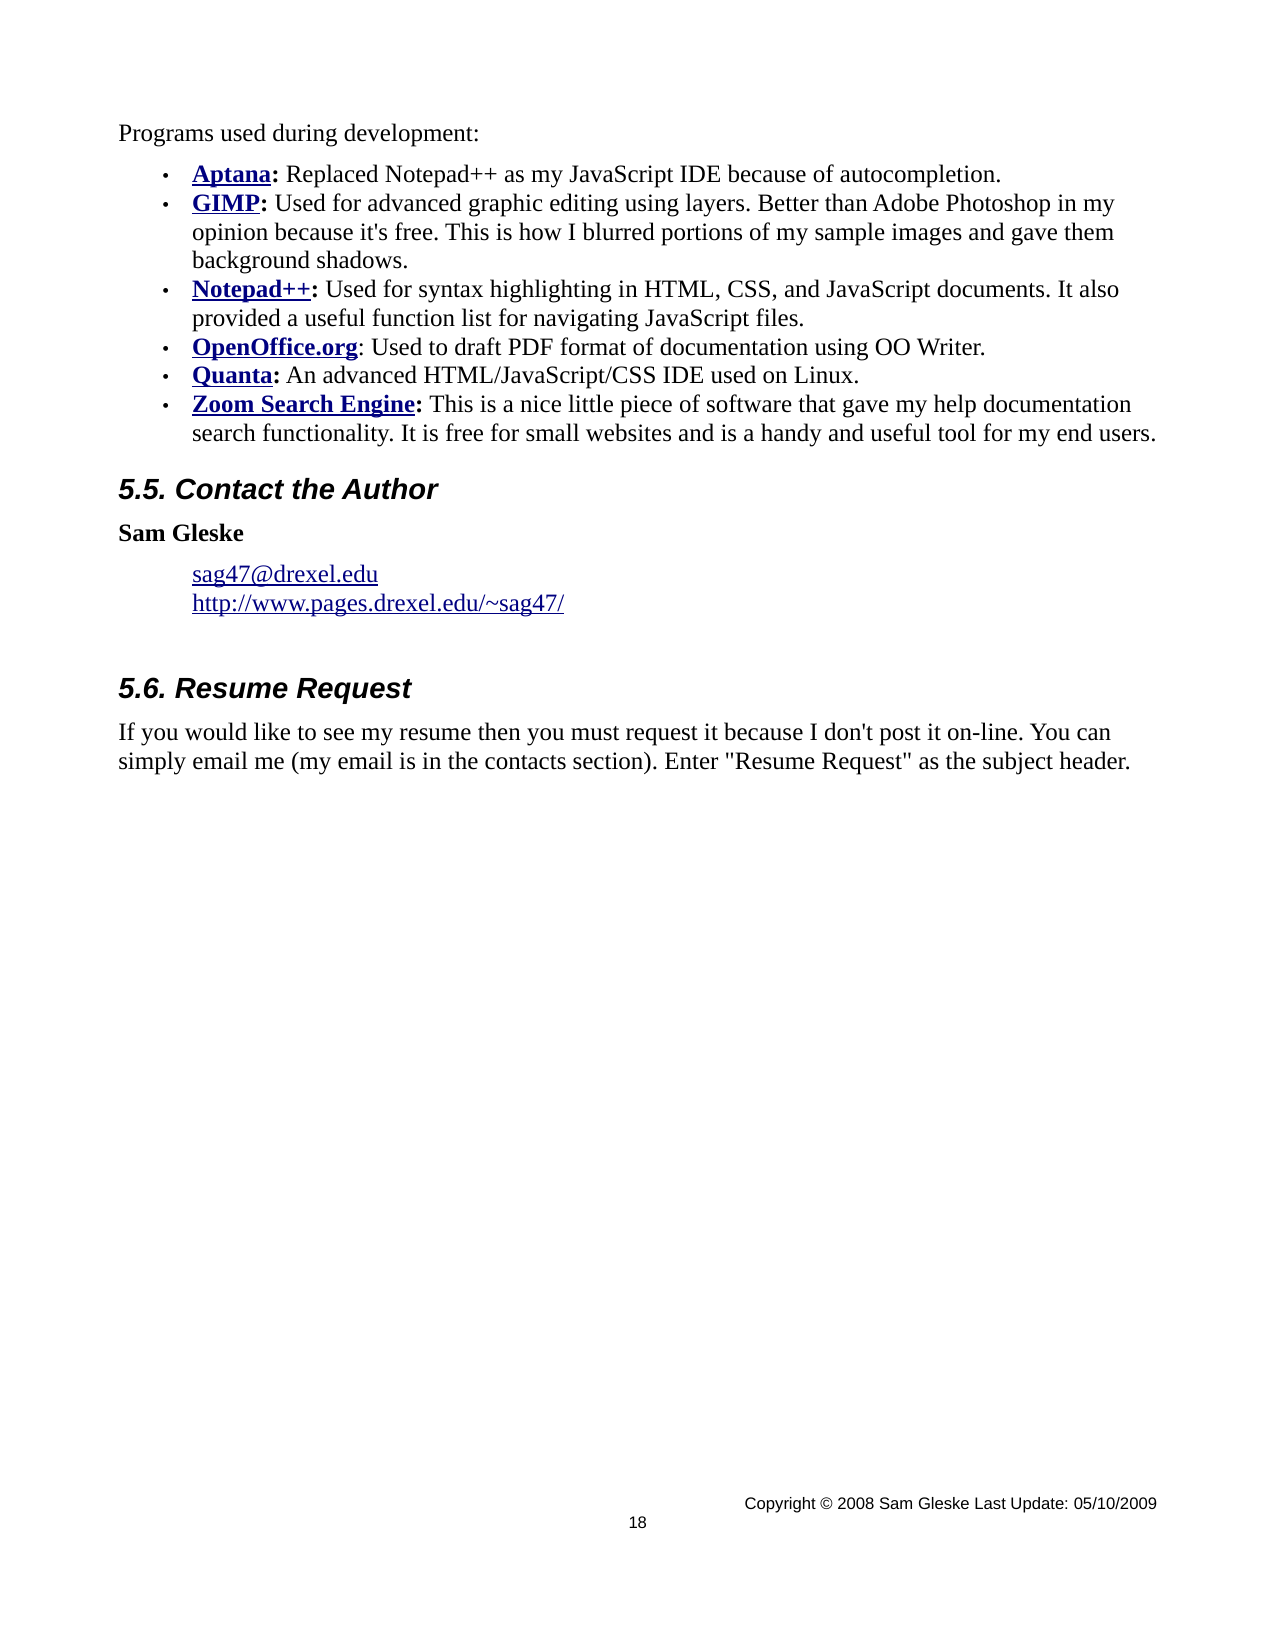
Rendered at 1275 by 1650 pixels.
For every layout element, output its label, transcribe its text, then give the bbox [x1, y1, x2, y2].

list Notepad++: Used for syntax highlighting in HTML, CSS, and JavaScript documents. It also provided a useful function list for navigating JavaScript files. [162, 274, 1157, 332]
list Aptana: Replaced Notepad++ as my JavaScript IDE because of autocompletion. [162, 159, 1157, 188]
text sag47@drexel.edu http://www.pages.drexel.edu/~sag47/ [192, 559, 1157, 617]
list OpenOffice.org: Used to draft PDF format of documentation using OO Writer. [162, 332, 1157, 361]
subtitle 5.6. Resume Request [118, 671, 1157, 705]
list Quanta: An advanced HTML/JavaScript/CSS IDE used on Linux. [162, 361, 1157, 389]
list Zoom Search Engine: This is a nice little piece of software that gave my help documentation search functionality. It is free for small websites and is a handy and useful tool for my end users. [162, 389, 1157, 447]
text Programs used during development: [118, 118, 1157, 147]
subtitle 5.5. Contact the Author [118, 472, 1157, 505]
list GIMP: Used for advanced graphic editing using layers. Better than Adobe Photoshop in my opinion because it's free. This is how I blurred portions of my sample images and gave them background shadows. [162, 188, 1157, 274]
text If you would like to see my resume then you must request it because I don't post it on-line. You can simply email me (my email is in the contacts section). Enter "Resume Request" as the subject header. [118, 717, 1157, 775]
text Sam Gleske [118, 518, 1157, 547]
